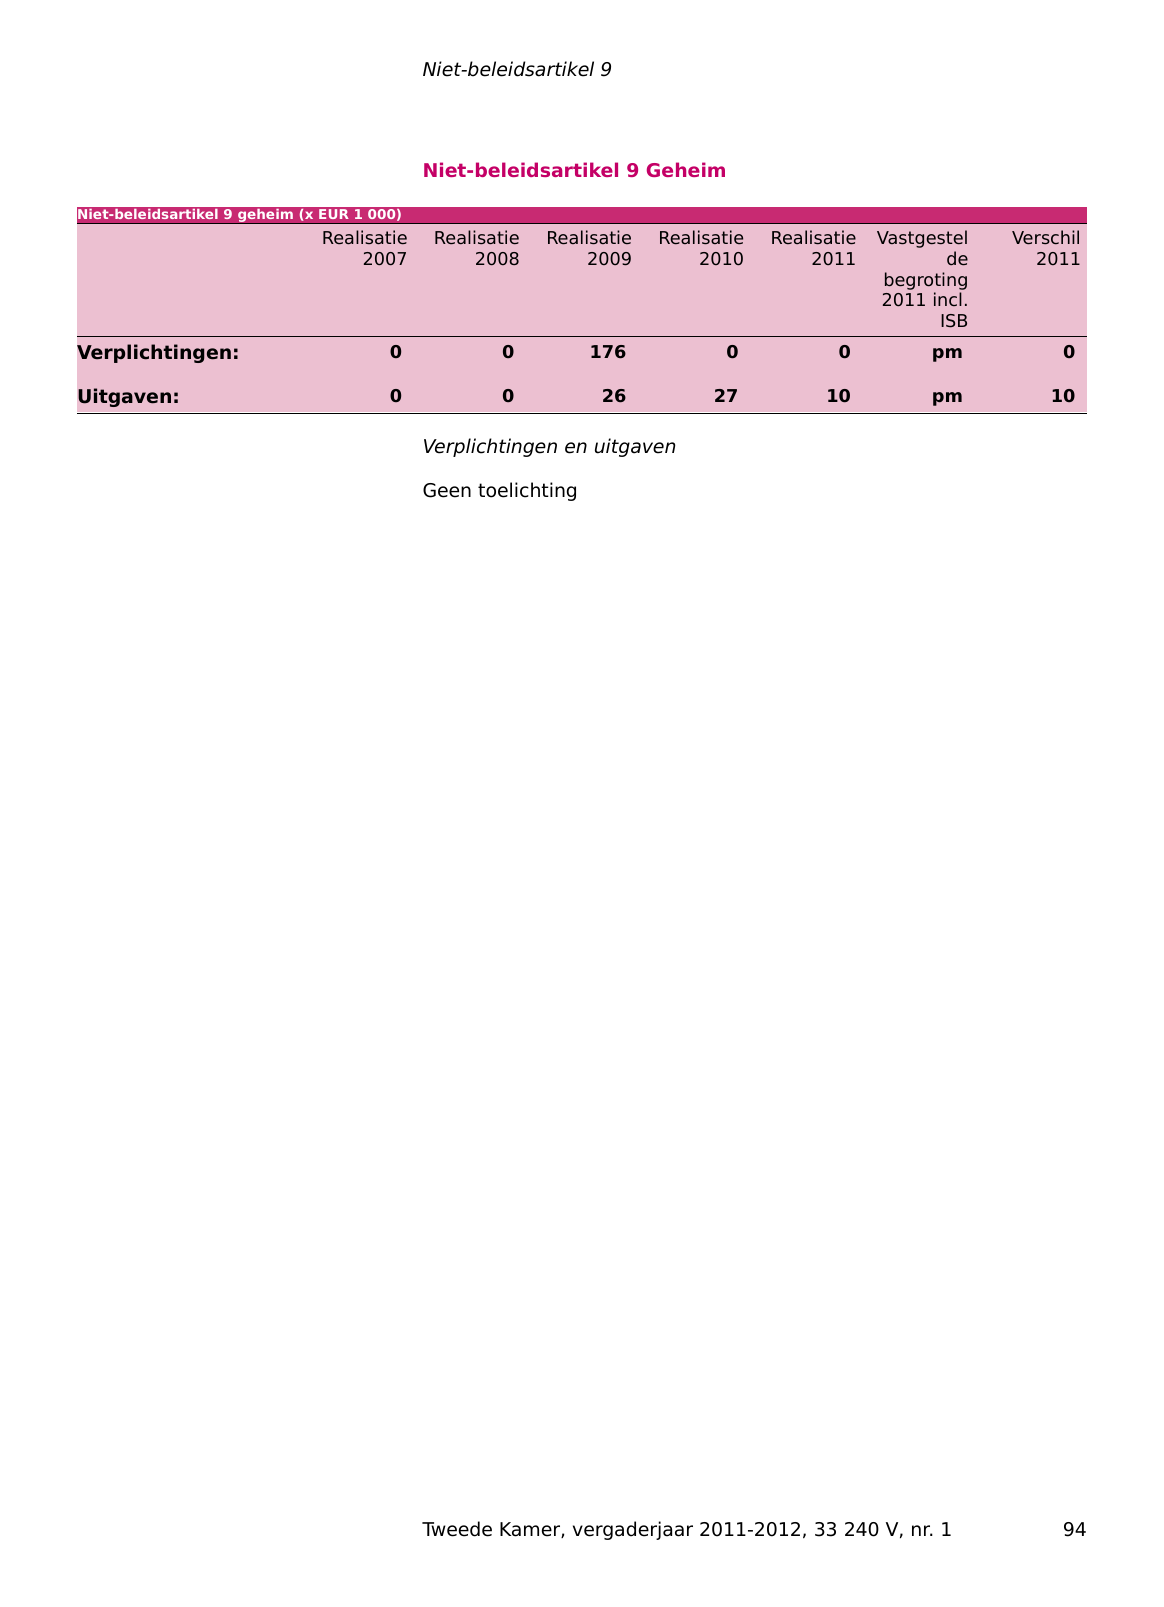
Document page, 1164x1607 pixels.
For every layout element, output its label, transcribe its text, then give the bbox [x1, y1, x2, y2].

table_cell 176 [526, 337, 638, 364]
table_cell [638, 364, 750, 386]
table_cell [750, 364, 862, 386]
subtitle Niet-beleidsartikel 9 Geheim [422, 160, 1087, 182]
table_cell pm [862, 337, 974, 364]
table_cell 10 [974, 386, 1087, 412]
table_cell [413, 364, 526, 386]
table_cell [301, 364, 413, 386]
subtitle Verplichtingen en uitgaven [422, 436, 1087, 458]
table_cell [77, 224, 118, 336]
table_cell Realisatie 2009 [526, 224, 638, 336]
table_cell [118, 224, 301, 336]
table_cell [77, 364, 118, 386]
table_cell Vastgestelde begroting 2011 incl. ISB [862, 224, 974, 336]
table_cell 0 [413, 386, 526, 412]
table_cell 0 [974, 337, 1087, 364]
table_cell 0 [301, 386, 413, 412]
table_cell [118, 364, 301, 386]
table_cell 27 [638, 386, 750, 412]
table_cell Realisatie 2007 [301, 224, 413, 336]
table_cell Verschil 2011 [974, 224, 1087, 336]
table_cell Uitgaven: [77, 386, 301, 412]
table_cell Realisatie 2008 [413, 224, 526, 336]
table_cell 0 [750, 337, 862, 364]
table_cell 10 [750, 386, 862, 412]
table_cell [862, 364, 974, 386]
table_cell Realisatie 2010 [638, 224, 750, 336]
text Geen toelichting [422, 480, 1087, 502]
table_cell 0 [301, 337, 413, 364]
table_cell [526, 364, 638, 386]
table_header Niet-beleidsartikel 9 geheim (x EUR 1 000) [77, 207, 1087, 223]
table_cell Verplichtingen: [77, 337, 301, 364]
table_cell pm [862, 386, 974, 412]
table_cell [974, 364, 1087, 386]
table_cell 0 [413, 337, 526, 364]
table_cell 0 [638, 337, 750, 364]
table_cell 26 [526, 386, 638, 412]
table_cell Realisatie 2011 [750, 224, 862, 336]
